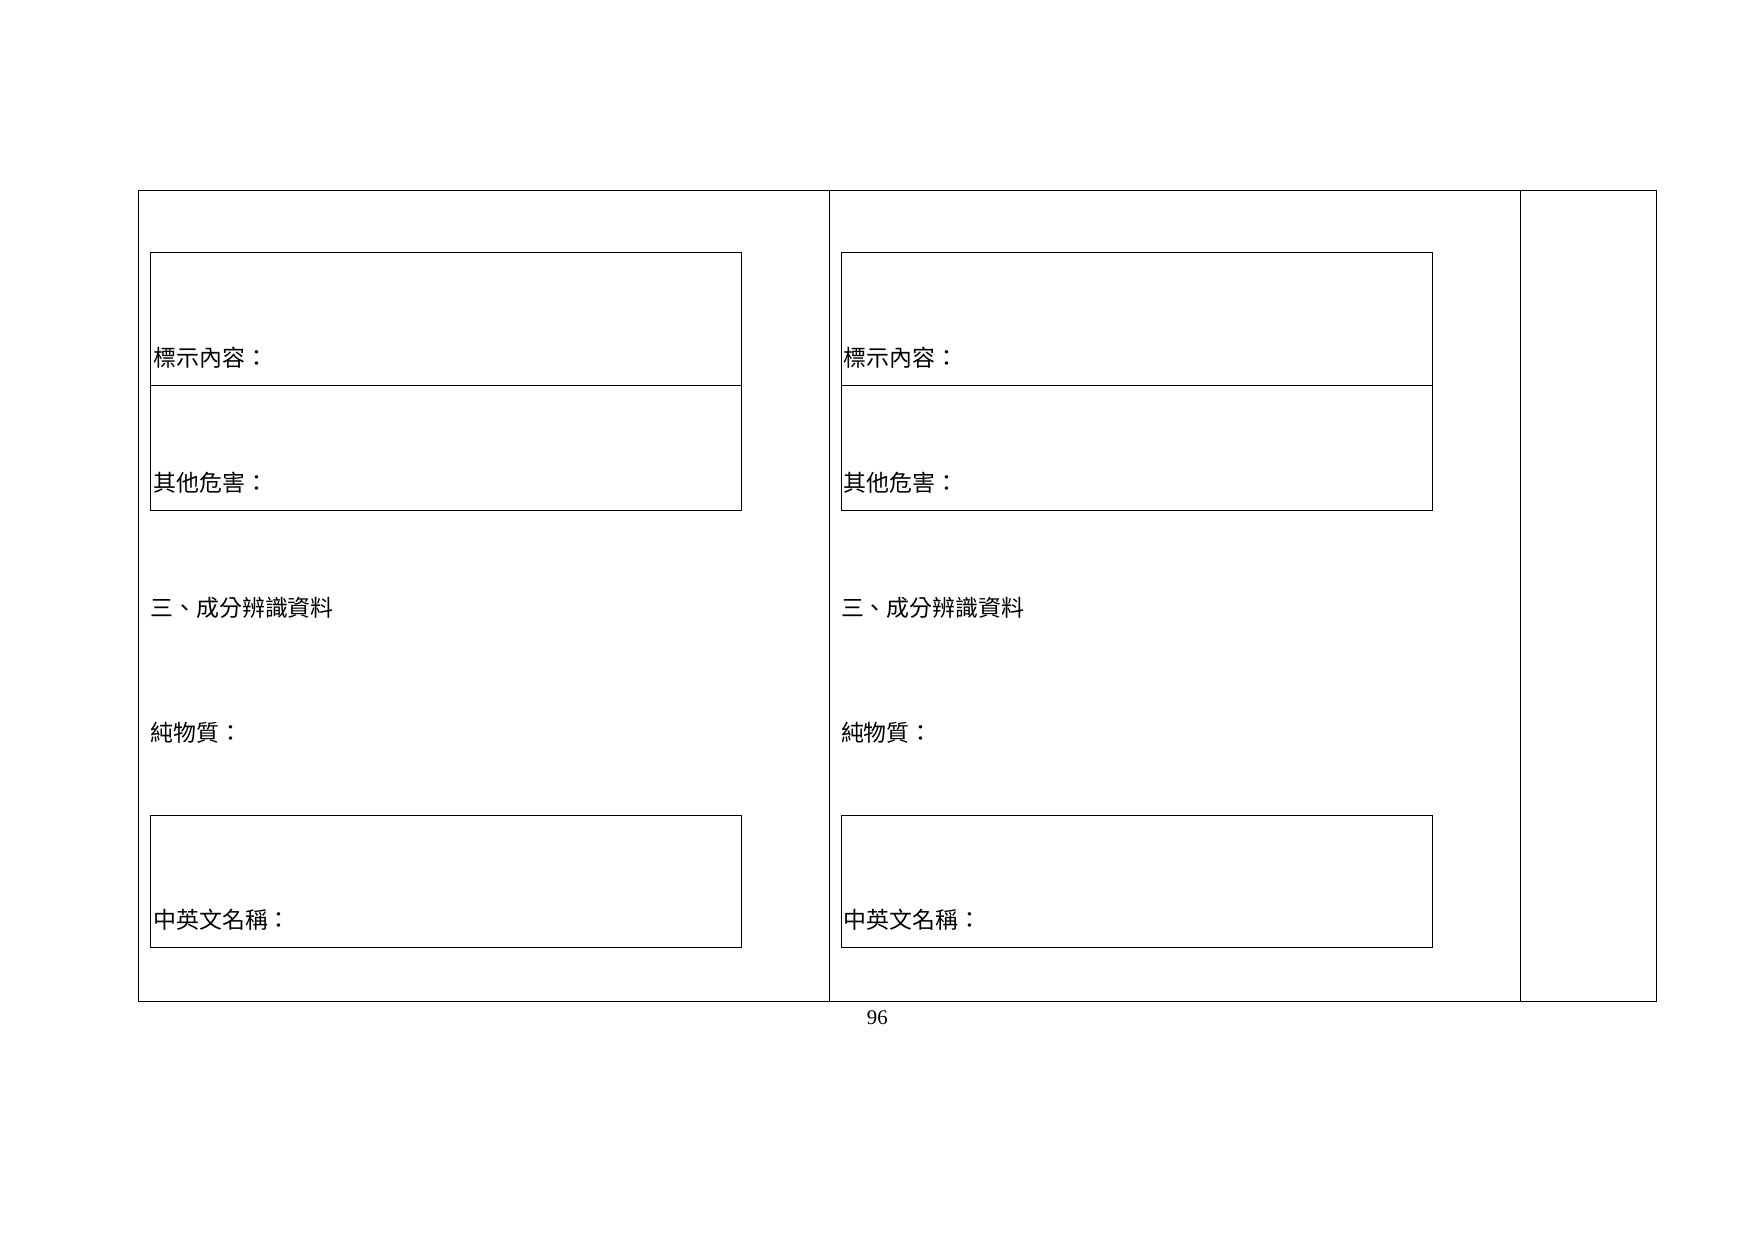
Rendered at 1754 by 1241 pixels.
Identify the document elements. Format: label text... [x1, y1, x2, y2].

table_header 中英文名稱： [151, 816, 741, 947]
table_cell [1521, 191, 1656, 1001]
table_cell 其他危害： [151, 386, 741, 510]
table_header 中英文名稱： [842, 816, 1432, 947]
table_cell 其他危害： [842, 386, 1432, 510]
table_cell 三、成分辨識資料 純物質： [830, 191, 1520, 1001]
table_cell 三、成分辨識資料 純物質： [139, 191, 829, 1001]
table_cell 標示內容： [151, 253, 741, 385]
table_cell 標示內容： [842, 253, 1432, 385]
